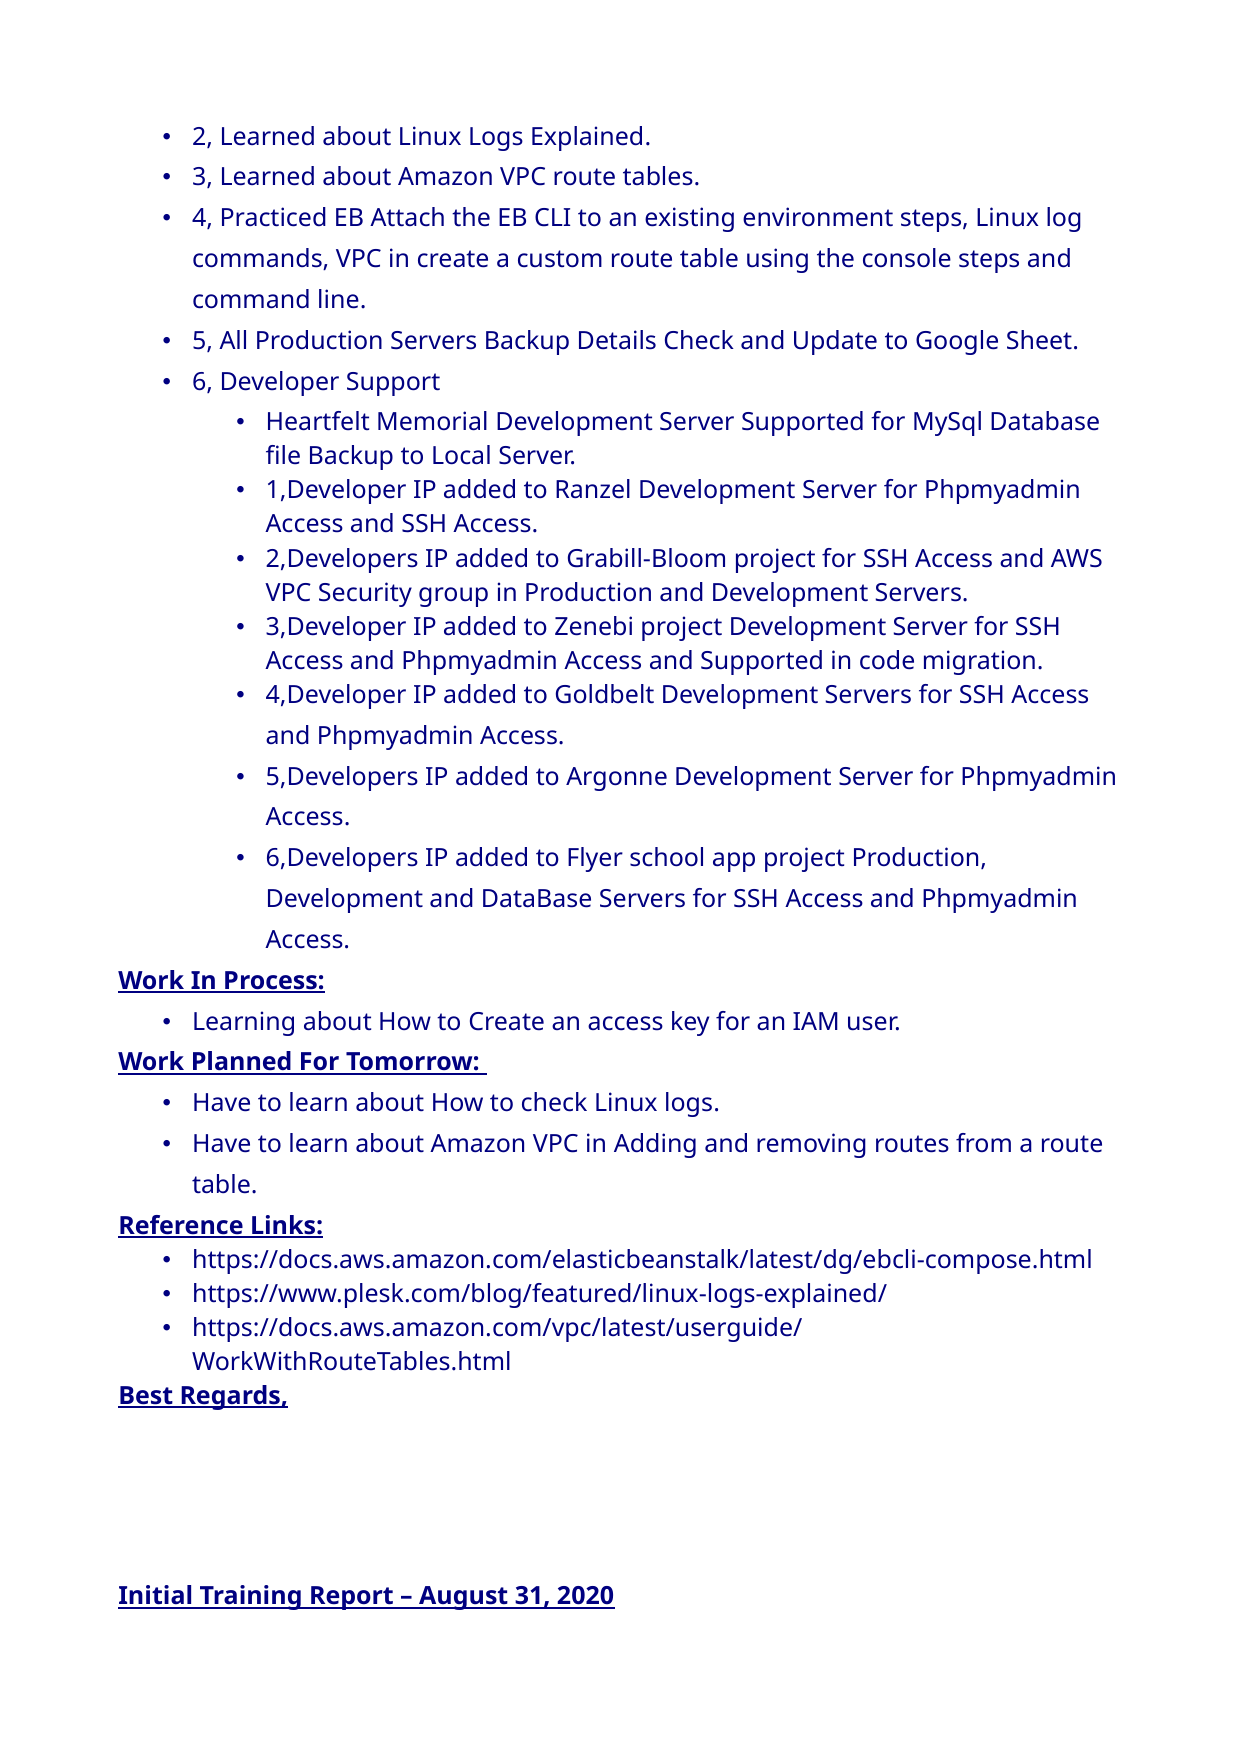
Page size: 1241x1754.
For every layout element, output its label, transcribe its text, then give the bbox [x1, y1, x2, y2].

list https://www.plesk.com/blog/featured/linux-logs-explained/ [162, 1275, 1122, 1309]
list 4, Practiced EB Attach the EB CLI to an existing environment steps, Linux log commands, VPC in create a custom route table using the console steps and command line. [162, 200, 1122, 316]
list 5, All Production Servers Backup Details Check and Update to Google Sheet. [162, 322, 1122, 356]
list Have to learn about How to check Linux logs. [162, 1085, 1122, 1119]
subtitle 3,Developer IP added to Zenebi project Development Server for SSH Access and Phpmyadmin Access and Supported in code migration. [236, 608, 1122, 676]
list Have to learn about Amazon VPC in Adding and removing routes from a route table. [162, 1126, 1122, 1201]
list 5,Developers IP added to Argonne Development Server for Phpmyadmin Access. [236, 758, 1122, 833]
text Work In Process: [118, 962, 1122, 996]
list 4,Developer IP added to Goldbelt Development Servers for SSH Access and Phpmyadmin Access. [236, 676, 1122, 751]
subtitle 2,Developers IP added to Grabill-Bloom project for SSH Access and AWS VPC Security group in Production and Development Servers. [236, 540, 1122, 608]
subtitle Heartfelt Memorial Development Server Supported for MySql Database file Backup to Local Server. [236, 404, 1122, 472]
text Reference Links: [118, 1207, 1122, 1241]
text Work Planned For Tomorrow: [118, 1044, 1122, 1078]
list https://docs.aws.amazon.com/elasticbeanstalk/latest/dg/ebcli-compose.html [162, 1241, 1122, 1275]
text Best Regards, [118, 1378, 1122, 1412]
list 6,Developers IP added to Flyer school app project Production, Development and DataBase Servers for SSH Access and Phpmyadmin Access. [236, 840, 1122, 956]
list Learning about How to Create an access key for an IAM user. [162, 1003, 1122, 1037]
list 2, Learned about Linux Logs Explained. [162, 118, 1122, 152]
text Initial Training Report – August 31, 2020 [118, 1578, 1122, 1612]
subtitle 1,Developer IP added to Ranzel Development Server for Phpmyadmin Access and SSH Access. [236, 472, 1122, 540]
list 6, Developer Support [162, 363, 1122, 397]
list https://docs.aws.amazon.com/vpc/latest/userguide/WorkWithRouteTables.html [162, 1309, 1122, 1378]
list 3, Learned about Amazon VPC route tables. [162, 159, 1122, 193]
